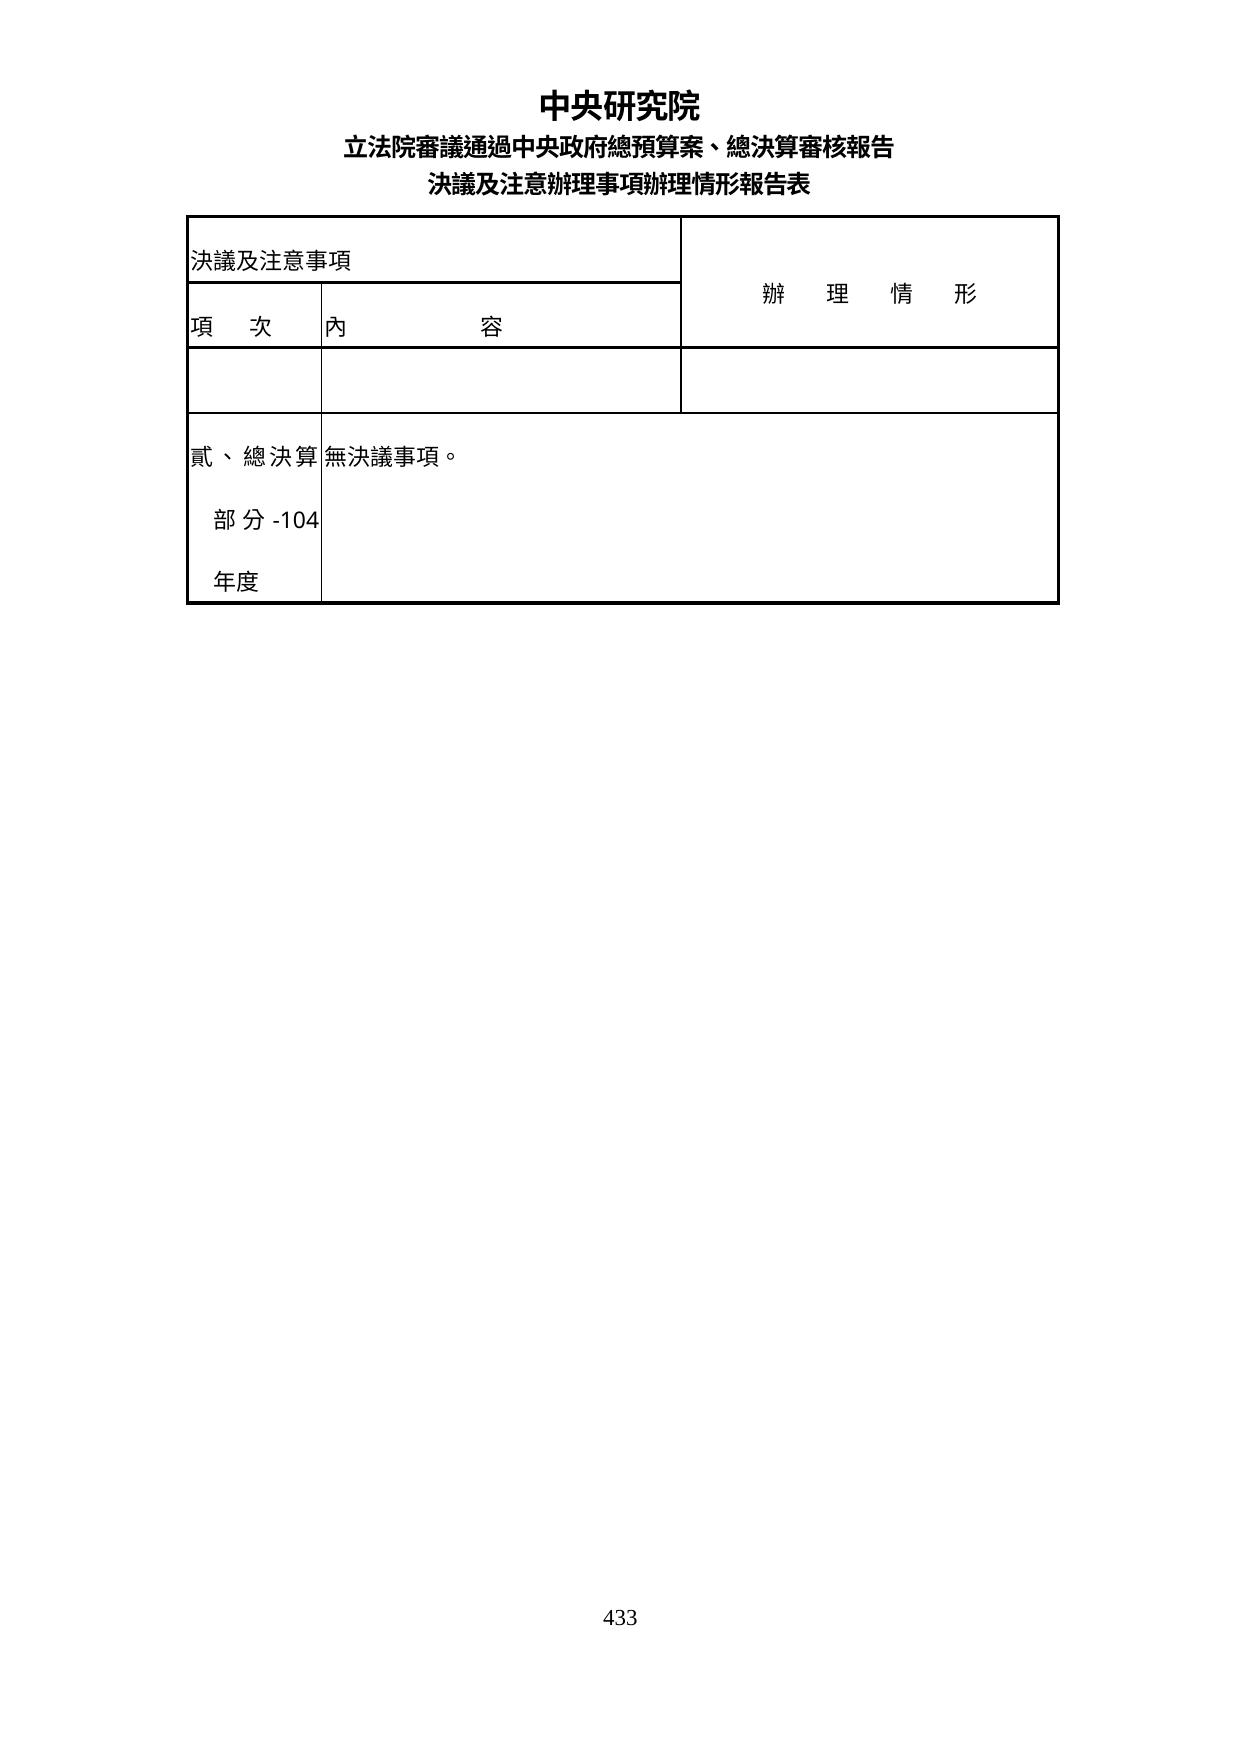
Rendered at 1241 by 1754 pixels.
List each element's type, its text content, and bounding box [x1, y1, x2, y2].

table_cell [189, 349, 321, 412]
table_cell [322, 349, 680, 412]
table_header 決議及注意事項 [189, 218, 680, 281]
table_cell 貳、總決算部分-104年度 [189, 414, 321, 601]
table_cell 項 次 [189, 284, 321, 346]
table_cell [682, 349, 1057, 412]
table_cell 無決議事項。 [322, 414, 1057, 601]
table_cell 內 容 [322, 284, 680, 346]
table_header 辦 理 情 形 [682, 218, 1057, 346]
